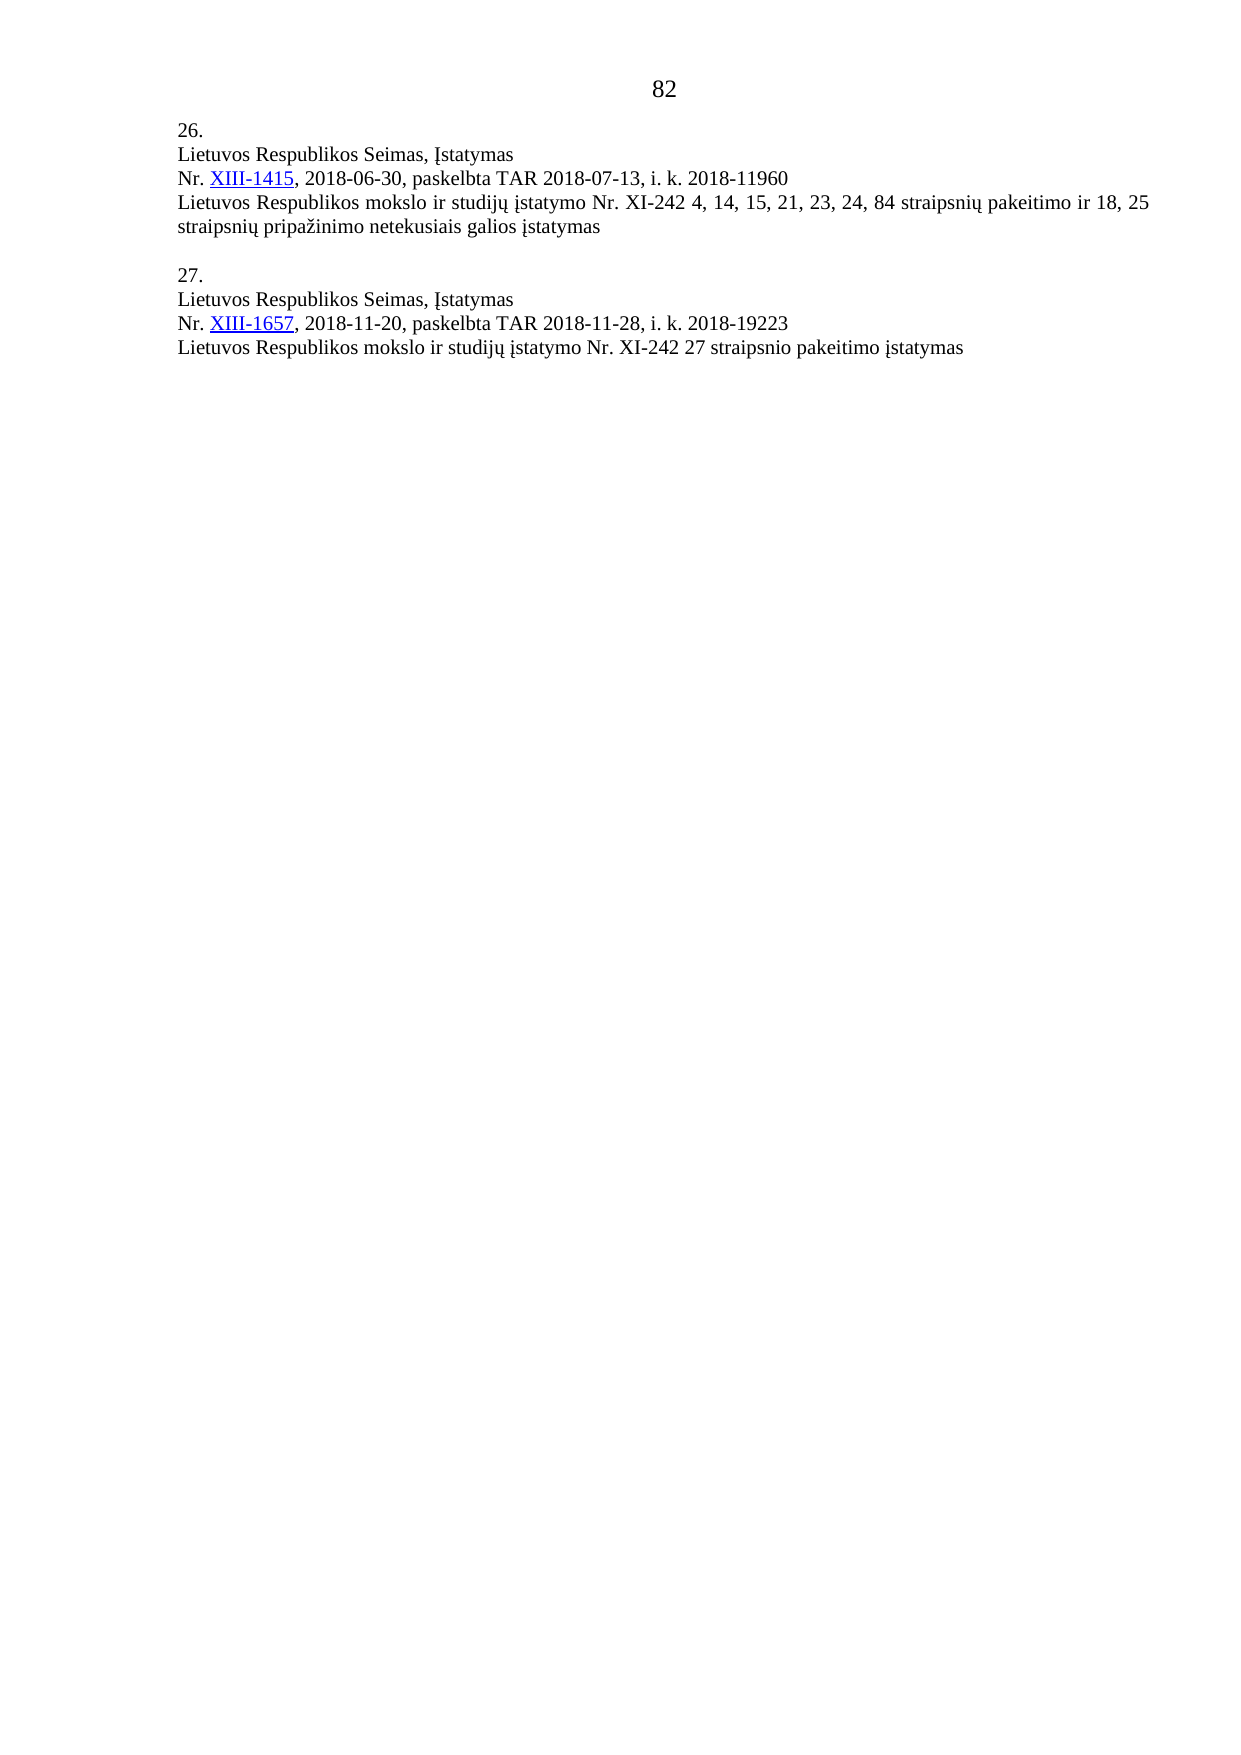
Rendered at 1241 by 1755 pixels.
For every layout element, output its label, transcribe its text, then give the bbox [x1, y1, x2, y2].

text Lietuvos Respublikos Seimas, Įstatymas [177, 287, 1152, 311]
text Nr. XIII-1657, 2018-11-20, paskelbta TAR 2018-11-28, i. k. 2018-19223 [177, 311, 1152, 335]
text 27. [177, 262, 1152, 287]
text Lietuvos Respublikos mokslo ir studijų įstatymo Nr. XI-242 4, 14, 15, 21, 23, 24, 84 straipsnių pakeitimo ir 18, 25 straipsnių pripažinimo netekusiais galios įstatymas [177, 190, 1152, 238]
text Lietuvos Respublikos mokslo ir studijų įstatymo Nr. XI-242 27 straipsnio pakeitimo įstatymas [177, 335, 1152, 359]
text 26. [177, 118, 1152, 142]
text Lietuvos Respublikos Seimas, Įstatymas [177, 142, 1152, 166]
text Nr. XIII-1415, 2018-06-30, paskelbta TAR 2018-07-13, i. k. 2018-11960 [177, 166, 1152, 190]
